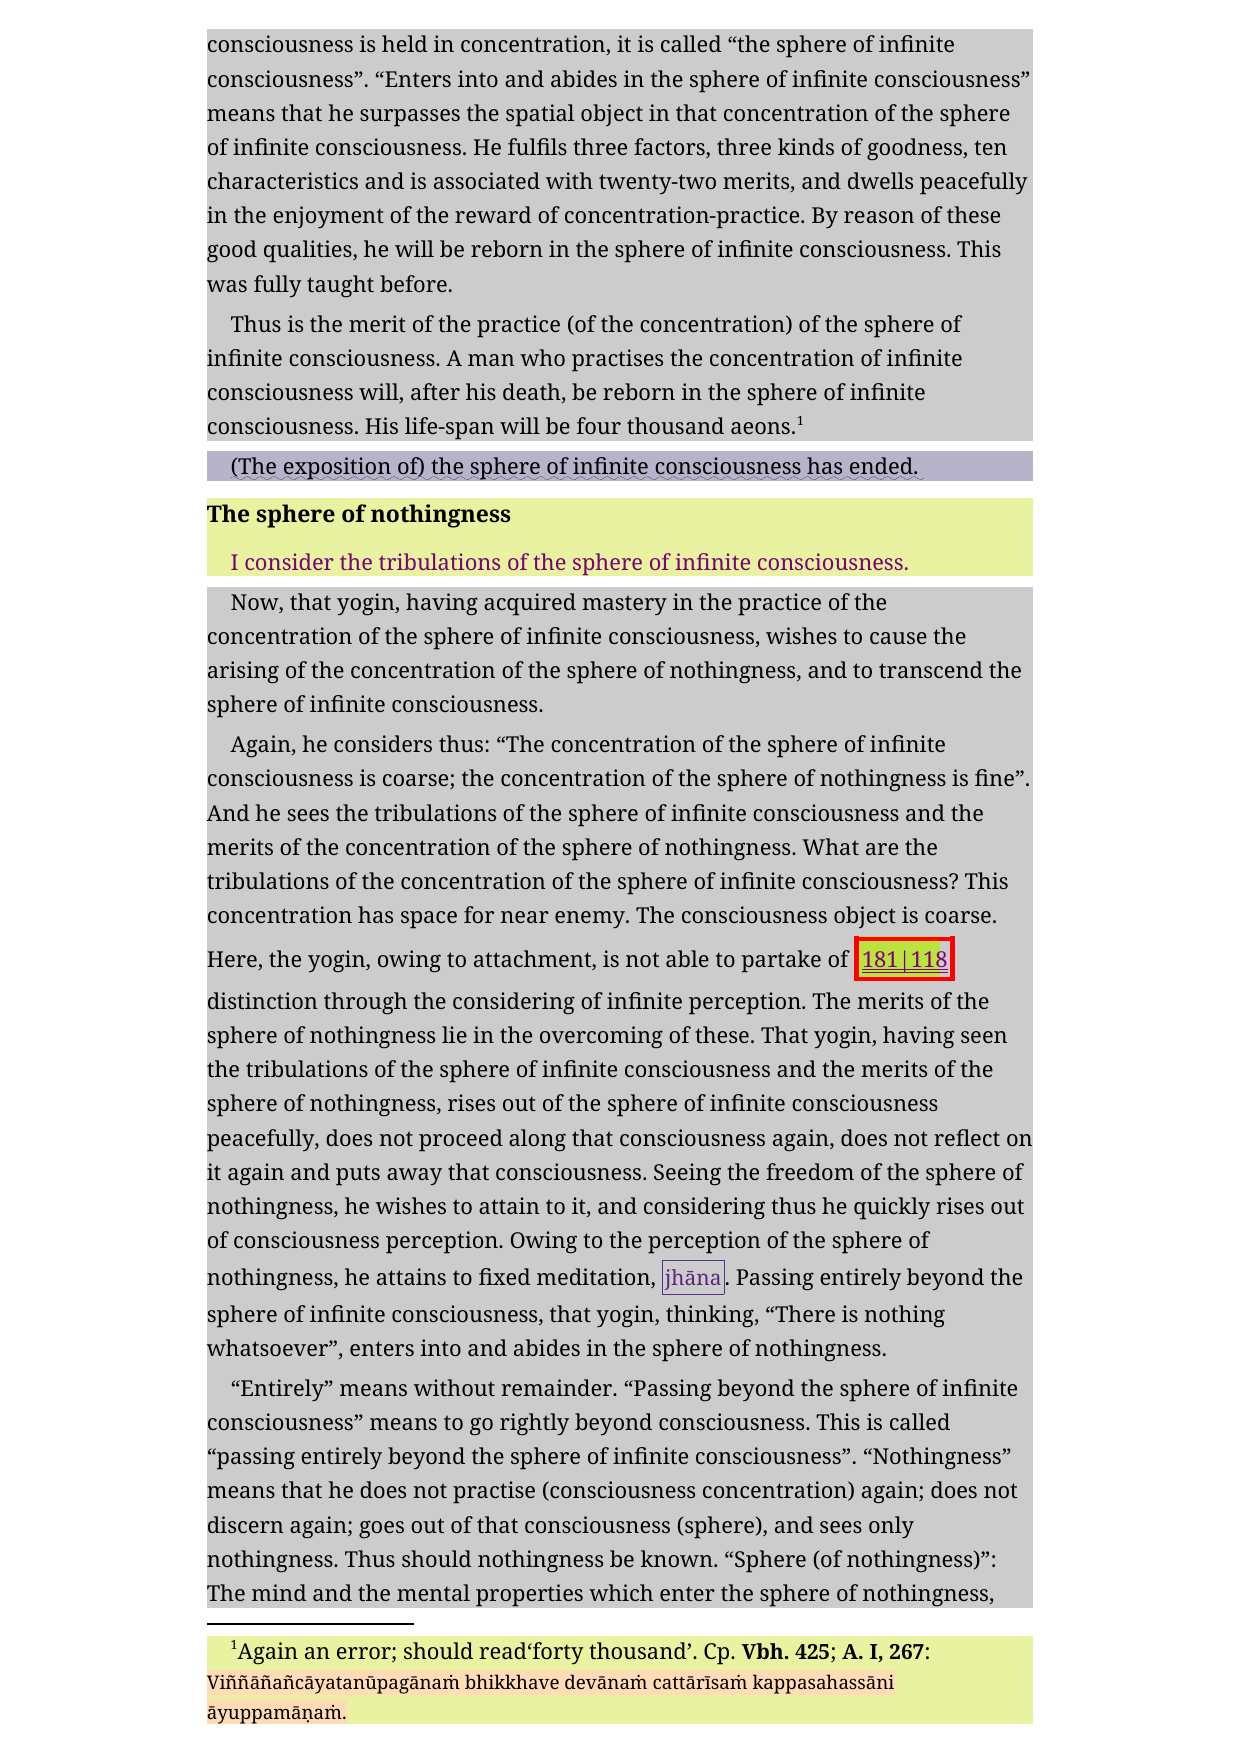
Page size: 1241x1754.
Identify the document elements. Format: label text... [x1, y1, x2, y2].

text (The exposition of) the sphere of infinite consciousness has ended. [207, 451, 1033, 481]
text “Entirely” means without remainder. “Passing beyond the sphere of infinite consciousness” means to go rightly beyond consciousness. This is called “passing entirely beyond the sphere of infinite consciousness”. “Nothingness” means that he does not practise (consciousness concentration) again; does not discern again; goes out of that consciousness (sphere), and sees only nothingness. Thus should nothingness be known. “Sphere (of nothingness)”: The mind and the mental properties which enter the sphere of nothingness, [207, 1373, 1033, 1608]
text Now, that yogin, having acquired mastery in the practice of the concentration of the sphere of infinite consciousness, wishes to cause the arising of the concentration of the sphere of nothingness, and to transcend the sphere of infinite consciousness. [207, 587, 1033, 719]
text Again, he considers thus: “The concentration of the sphere of infinite consciousness is coarse; the concentration of the sphere of nothingness is fine”. And he sees the tribulations of the sphere of infinite consciousness and the merits of the concentration of the sphere of nothingness. What are the tribulations of the concentration of the sphere of infinite consciousness? This concentration has space for near enemy. The consciousness object is coarse. Here, the yogin, owing to attachment, is not able to partake of 181|118 distinction through the considering of infinite perception. The merits of the sphere of nothingness lie in the overcoming of these. That yogin, having seen the tribulations of the sphere of infinite consciousness and the merits of the sphere of nothingness, rises out of the sphere of infinite consciousness peacefully, does not proceed along that consciousness again, does not reflect on it again and puts away that consciousness. Seeing the freedom of the sphere of nothingness, he wishes to attain to it, and considering thus he quickly rises out of consciousness perception. Owing to the perception of the sphere of nothingness, he attains to fixed meditation, jhāna. Passing entirely beyond the sphere of infinite consciousness, that yogin, thinking, “There is nothing whatsoever”, enters into and abides in the sphere of nothingness. [207, 729, 1033, 1363]
text consciousness is held in concentration, it is called “the sphere of infinite consciousness”. “Enters into and abides in the sphere of infinite consciousness” means that he surpasses the spatial object in that concentration of the sphere of infinite consciousness. He fulfils three factors, three kinds of goodness, ten characteristics and is associated with twenty-two merits, and dwells peacefully in the enjoyment of the reward of concentration-practice. By reason of these good qualities, he will be reborn in the sphere of infinite consciousness. This was fully taught before. [207, 29, 1033, 298]
text Thus is the merit of the practice (of the concentration) of the sphere of infinite consciousness. A man who practises the concentration of infinite consciousness will, after his death, be reborn in the sphere of infinite consciousness. His life-span will be four thousand aeons. [207, 309, 1033, 441]
text Again an error; should read‘forty thousand’. Cp. Vbh. 425; A. I, 267: Viññāñañcāyatanūpagānaṁ bhikkhave devānaṁ cattārīsaṁ kappasahassāni āyuppamāṇaṁ. [207, 1636, 1033, 1724]
text I consider the tribulations of the sphere of infinite consciousness. [207, 546, 1033, 576]
subtitle The sphere of nothingness [207, 498, 1033, 529]
